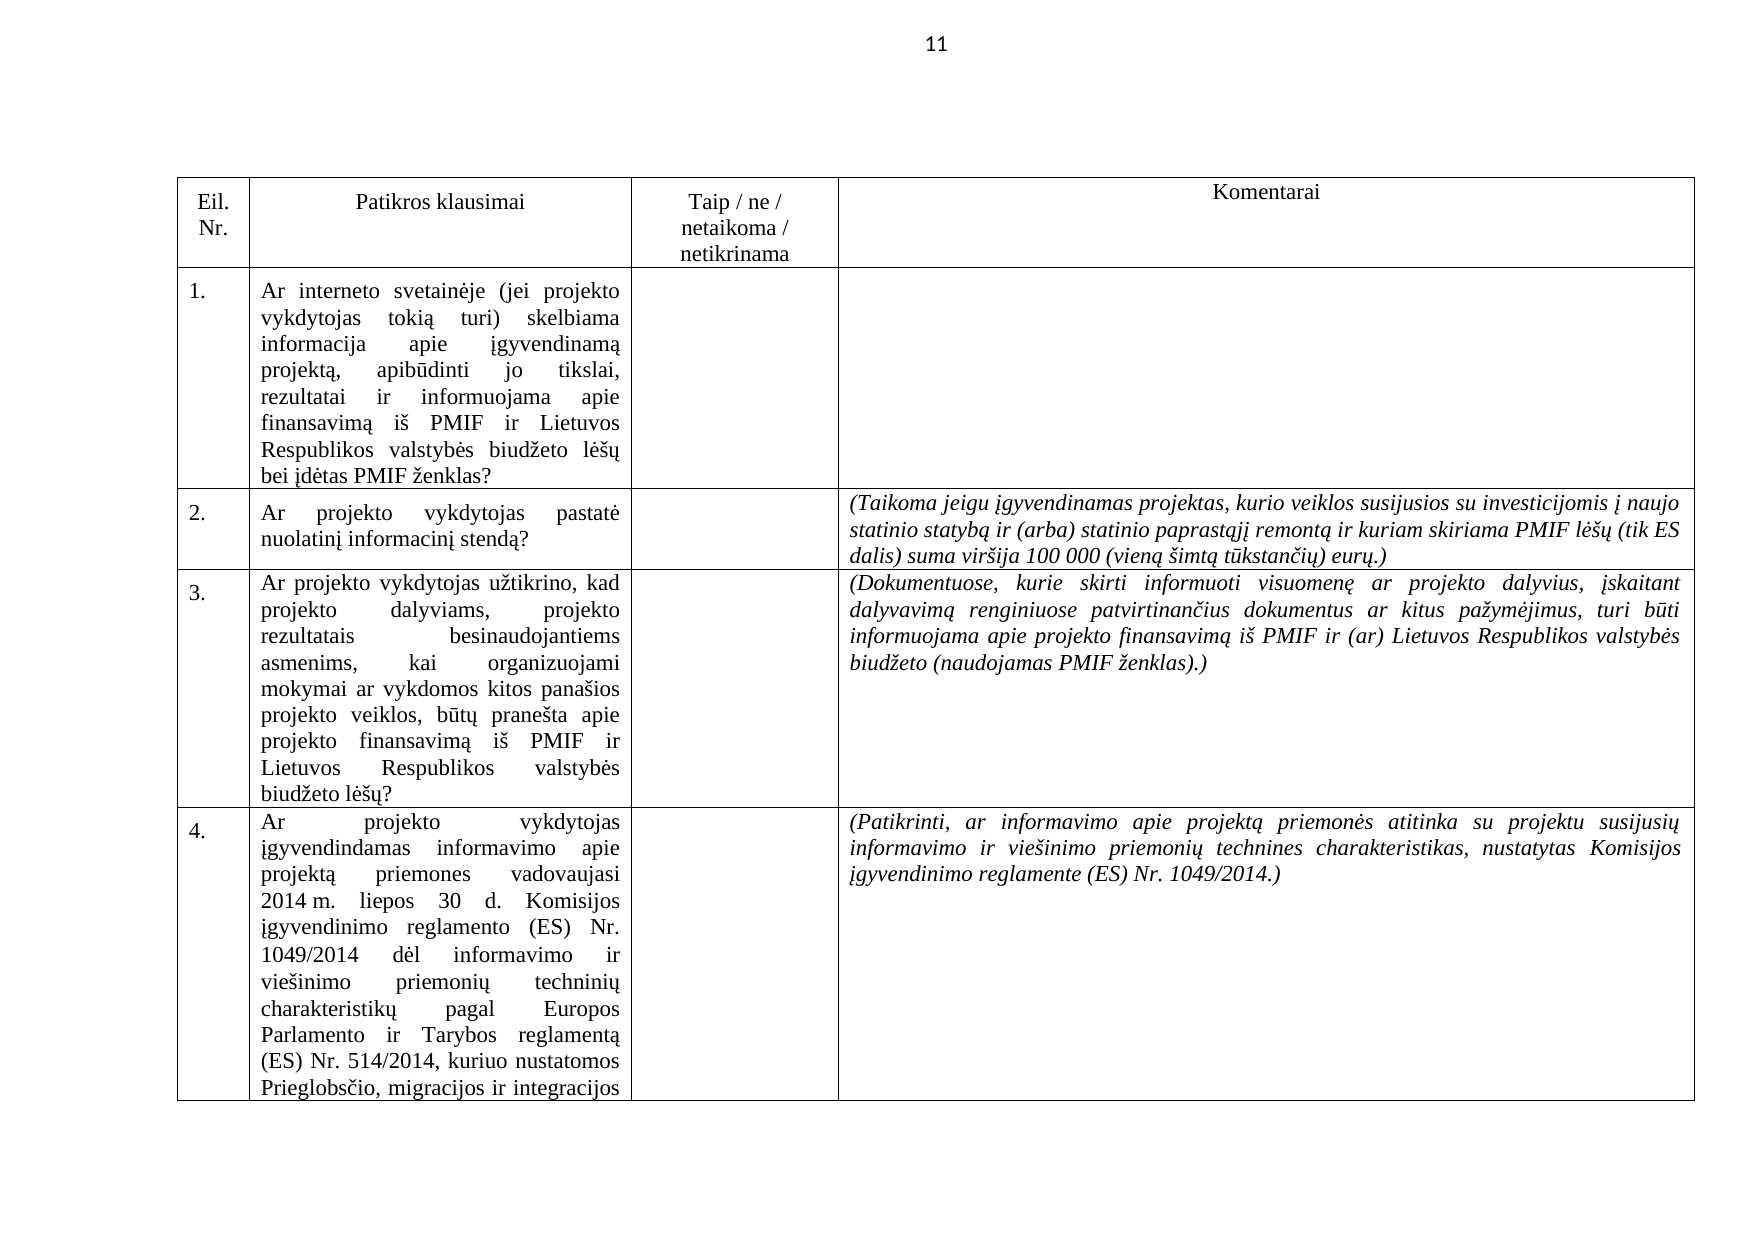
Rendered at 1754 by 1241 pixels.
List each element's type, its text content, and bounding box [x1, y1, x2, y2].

table_cell (Patikrinti, ar informavimo apie projektą priemonės atitinka su projektu susijusių informavimo ir viešinimo priemonių technines charakteristikas, nustatytas Komisijos įgyvendinimo reglamente (ES) Nr. 1049/2014.) [839, 808, 1694, 1100]
table_cell [632, 489, 838, 568]
table_cell [632, 808, 838, 1100]
table_cell 4. [178, 808, 249, 1100]
table_header Taip / ne / netaikoma / netikrinama [632, 178, 838, 267]
table_cell [632, 268, 838, 488]
table_cell 2. [178, 489, 249, 568]
table_cell [839, 268, 1694, 488]
table_cell Ar projekto vykdytojas įgyvendindamas informavimo apie projektą priemones vadovaujasi 2014 m. liepos 30 d. Komisijos įgyvendinimo reglamento (ES) Nr. 1049/2014 dėl informavimo ir viešinimo priemonių techninių charakteristikų pagal Europos Parlamento ir Tarybos reglamentą (ES) Nr. 514/2014, kuriuo nustatomos Prieglobsčio, migracijos ir integracijos [250, 808, 631, 1100]
table_cell Ar projekto vykdytojas pastatė nuolatinį informacinį stendą? [250, 489, 631, 568]
table_header Eil. Nr. [178, 178, 249, 267]
table_header Patikros klausimai [250, 178, 631, 267]
table_cell (Dokumentuose, kurie skirti informuoti visuomenę ar projekto dalyvius, įskaitant dalyvavimą renginiuose patvirtinančius dokumentus ar kitus pažymėjimus, turi būti informuojama apie projekto finansavimą iš PMIF ir (ar) Lietuvos Respublikos valstybės biudžeto (naudojamas PMIF ženklas).) [839, 570, 1694, 807]
table_cell 3. [178, 570, 249, 807]
table_cell Ar projekto vykdytojas užtikrino, kad projekto dalyviams, projekto rezultatais besinaudojantiems asmenims, kai organizuojami mokymai ar vykdomos kitos panašios projekto veiklos, būtų pranešta apie projekto finansavimą iš PMIF ir Lietuvos Respublikos valstybės biudžeto lėšų? [250, 570, 631, 807]
table_header Komentarai [839, 178, 1694, 267]
table_cell [632, 570, 838, 807]
table_cell 1. [178, 268, 249, 488]
table_cell Ar interneto svetainėje (jei projekto vykdytojas tokią turi) skelbiama informacija apie įgyvendinamą projektą, apibūdinti jo tikslai, rezultatai ir informuojama apie finansavimą iš PMIF ir Lietuvos Respublikos valstybės biudžeto lėšų bei įdėtas PMIF ženklas? [250, 268, 631, 488]
table_cell (Taikoma jeigu įgyvendinamas projektas, kurio veiklos susijusios su investicijomis į naujo statinio statybą ir (arba) statinio paprastąjį remontą ir kuriam skiriama PMIF lėšų (tik ES dalis) suma viršija 100 000 (vieną šimtą tūkstančių) eurų.) [839, 489, 1694, 568]
